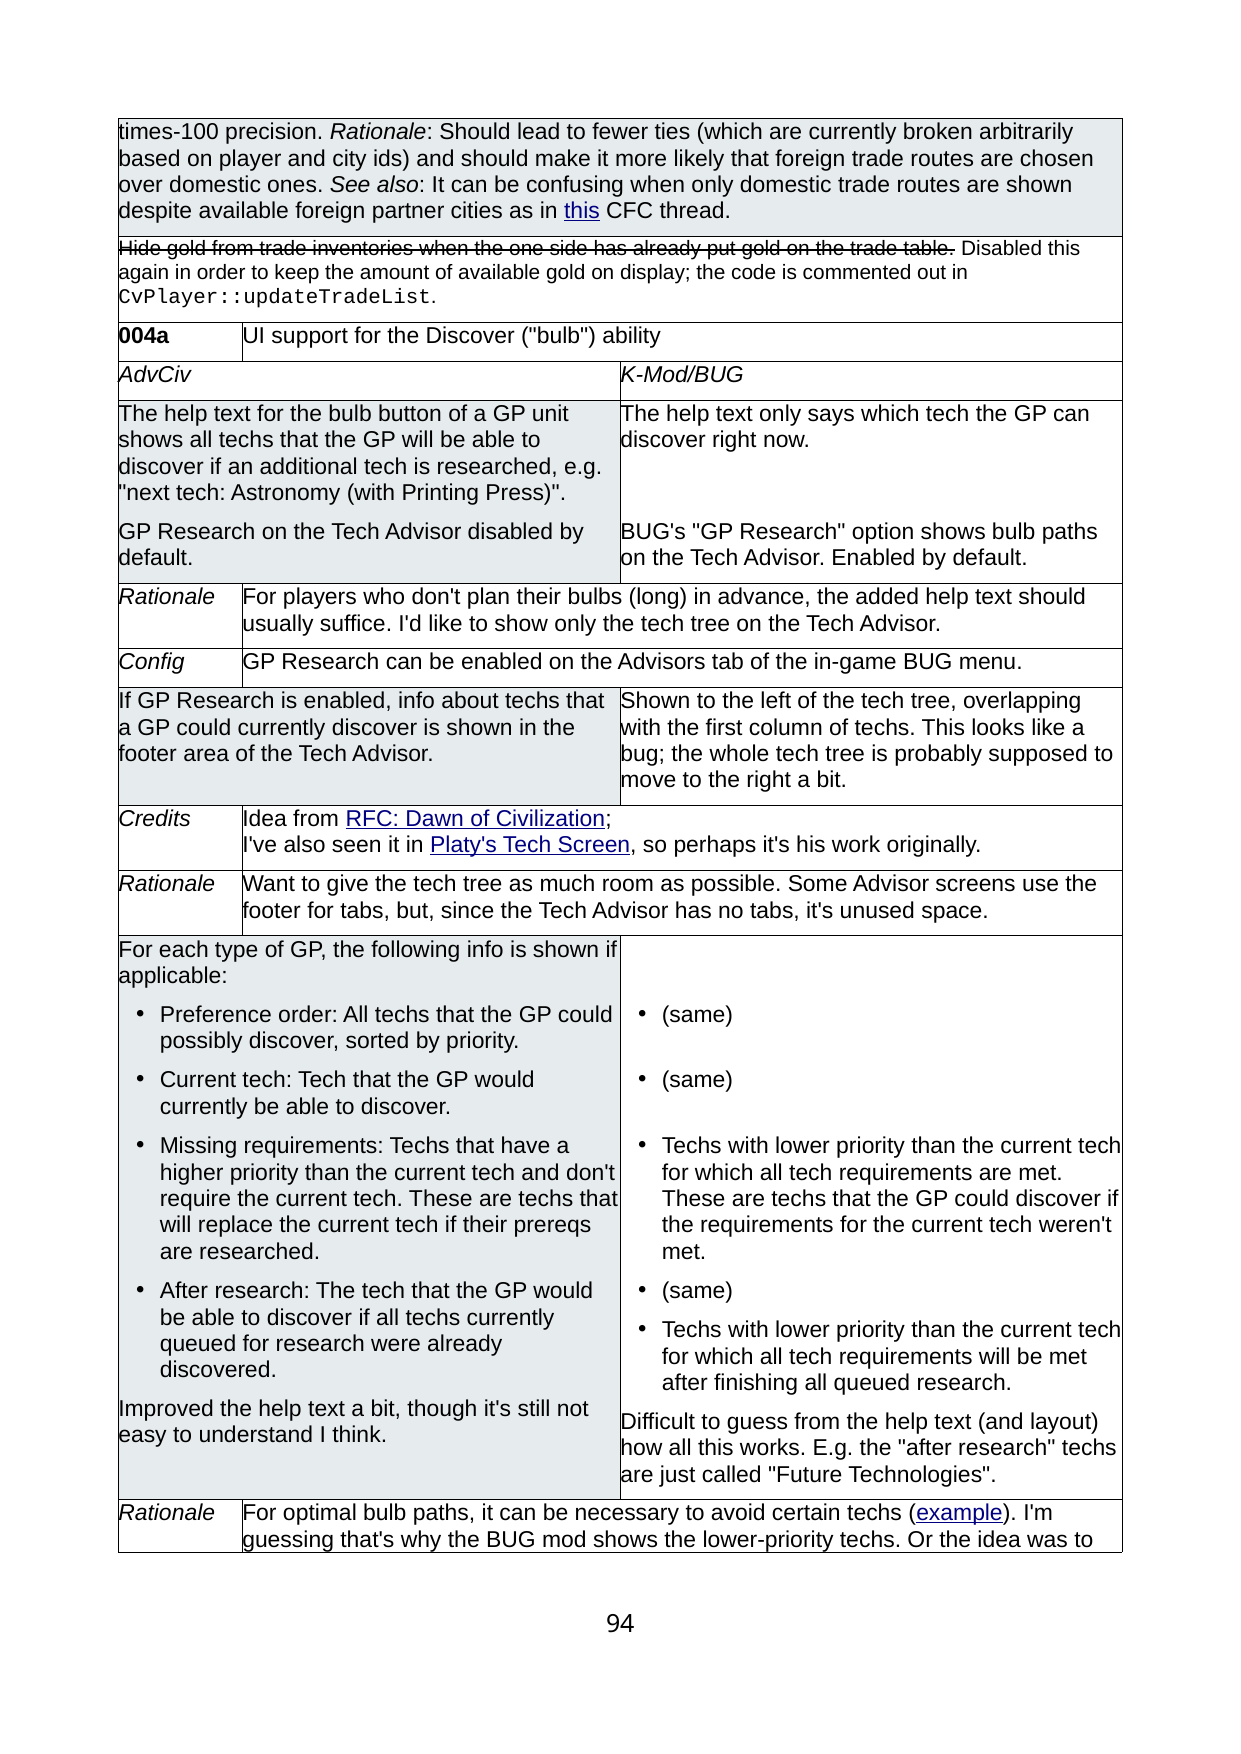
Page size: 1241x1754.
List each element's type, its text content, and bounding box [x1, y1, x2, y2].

table_cell Credits [119, 806, 242, 870]
table_cell Rationale [119, 584, 242, 648]
table_cell 004a [119, 323, 242, 361]
table_cell (same) (same) Techs with lower priority than the current tech for which all tech requirements are met. These are techs that the GP could discover if the requirements for the current tech weren't met. (same) Techs with lower priority than the current tech for which all tech requirements will be met after finishing all queued research. Difficult to guess from the help text (and layout) how all this works. E.g. the "after research" techs are just called "Future Technologies". [621, 936, 1122, 1499]
table_cell UI support for the Discover ("bulb") ability [243, 323, 1122, 361]
table_cell If GP Research is enabled, info about techs that a GP could currently discover is shown in the footer area of the Tech Advisor. [119, 688, 620, 805]
table_cell For each type of GP, the following info is shown if applicable: Preference order: All techs that the GP could possibly discover, sorted by priority. Current tech: Tech that the GP would currently be able to discover. Missing requirements: Techs that have a higher priority than the current tech and don't require the current tech. These are techs that will replace the current tech if their prereqs are researched. After research: The tech that the GP would be able to discover if all techs currently queued for research were already discovered. Improved the help text a bit, though it's still not easy to understand I think. [119, 936, 620, 1499]
table_cell Config [119, 649, 242, 687]
table_cell The help text for the bulb button of a GP unit shows all techs that the GP will be able to discover if an additional tech is researched, e.g. "next tech: Astronomy (with Printing Press)". GP Research on the Tech Advisor disabled by default. [119, 401, 620, 583]
table_cell Want to give the tech tree as much room as possible. Some Advisor screens use the footer for tabs, but, since the Tech Advisor has no tabs, it's unused space. [243, 871, 1122, 935]
table_cell AdvCiv [119, 362, 620, 400]
table_cell times-100 precision. Rationale: Should lead to fewer ties (which are currently broken arbitrarily based on player and city ids) and should make it more likely that foreign trade routes are chosen over domestic ones. See also: It can be confusing when only domestic trade routes are shown despite available foreign partner cities as in this CFC thread. [119, 119, 1122, 236]
table_cell GP Research can be enabled on the Advisors tab of the in-game BUG menu. [243, 649, 1122, 687]
table_cell Rationale [119, 1500, 242, 1552]
table_cell K-Mod/BUG [621, 362, 1122, 400]
table_cell For optimal bulb paths, it can be necessary to avoid certain techs (example). I'm guessing that's why the BUG mod shows the lower-priority techs. Or the idea was to [243, 1500, 1122, 1552]
table_cell The help text only says which tech the GP can discover right now. BUG's "GP Research" option shows bulb paths on the Tech Advisor. Enabled by default. [621, 401, 1122, 583]
table_cell Shown to the left of the tech tree, overlapping with the first column of techs. This looks like a bug; the whole tech tree is probably supposed to move to the right a bit. [621, 688, 1122, 805]
table_cell Rationale [119, 871, 242, 935]
table_cell For players who don't plan their bulbs (long) in advance, the added help text should usually suffice. I'd like to show only the tech tree on the Tech Advisor. [243, 584, 1122, 648]
table_cell Idea from RFC: Dawn of Civilization; I've also seen it in Platy's Tech Screen, so perhaps it's his work originally. [243, 806, 1122, 870]
table_cell Hide gold from trade inventories when the one side has already put gold on the trade table. Disabled this again in order to keep the amount of available gold on display; the code is commented out in CvPlayer::updateTradeList. [119, 237, 1122, 322]
